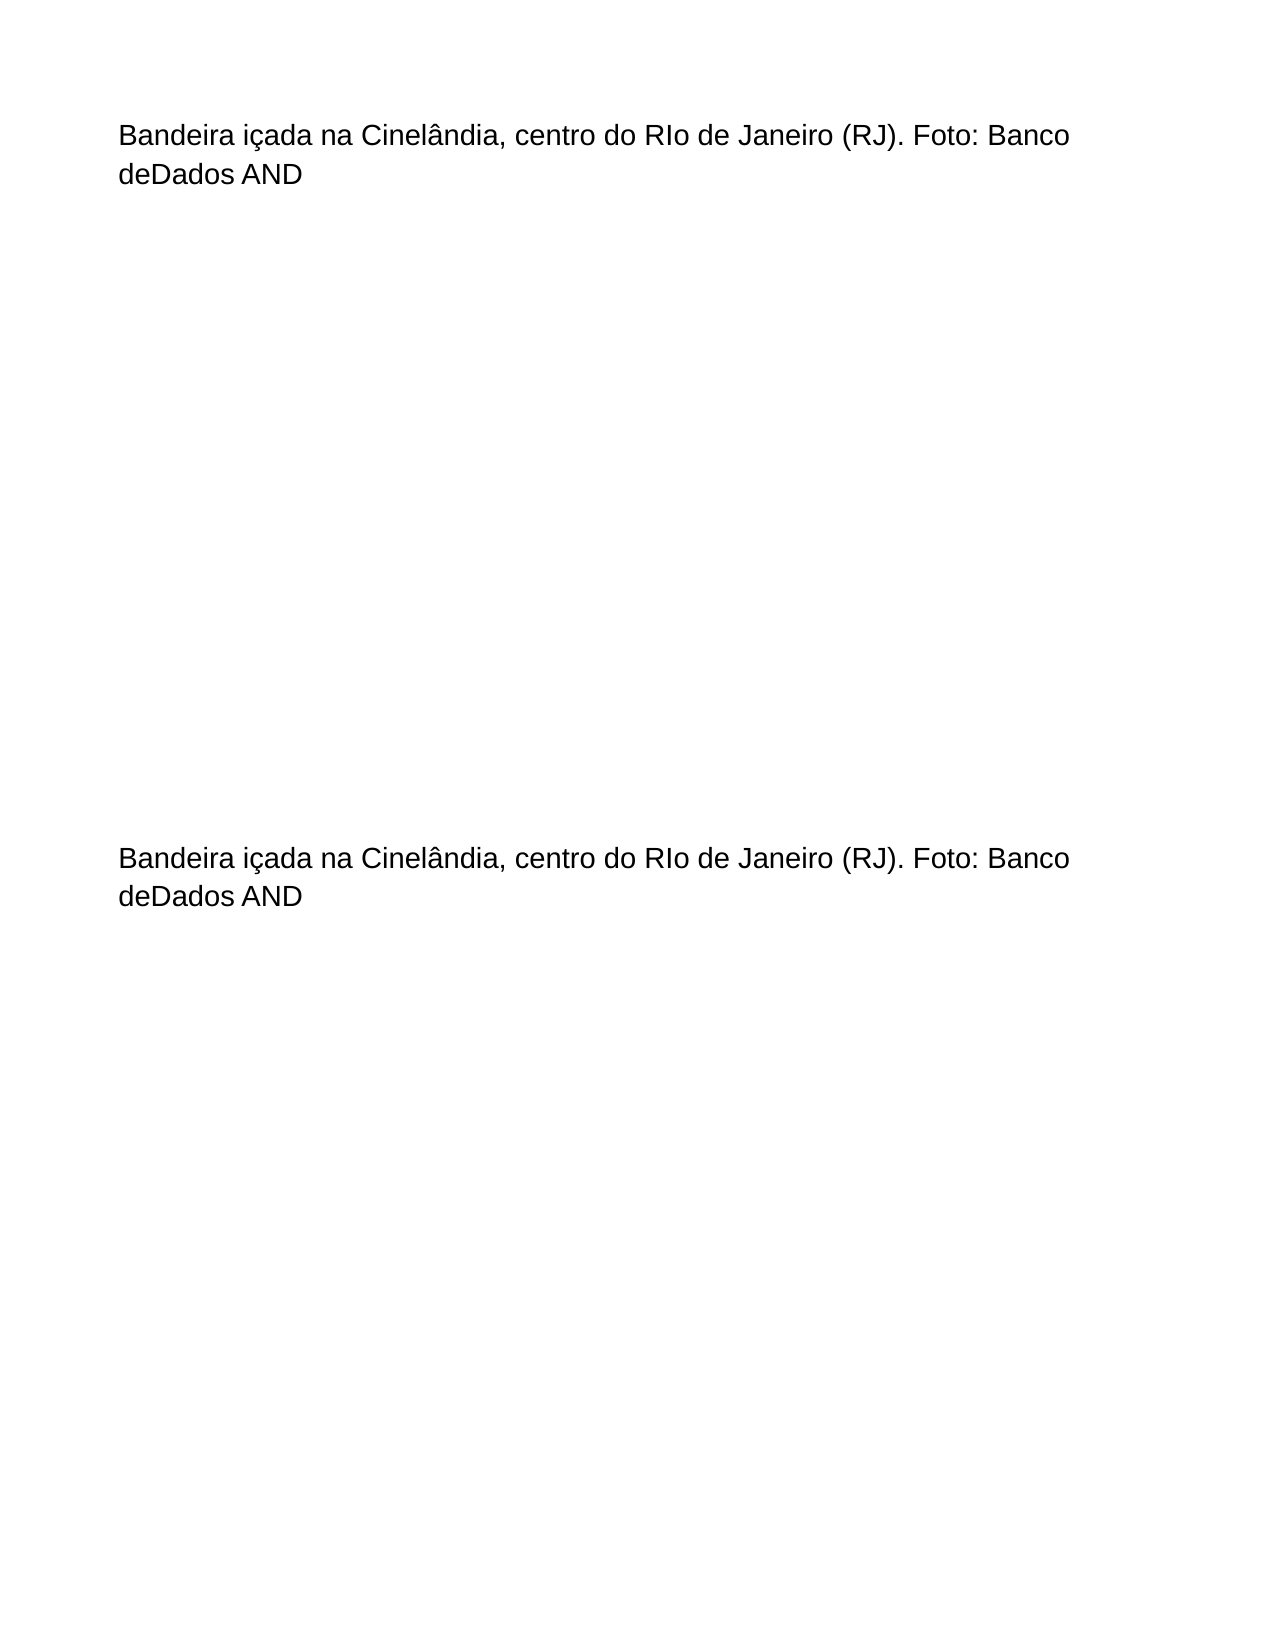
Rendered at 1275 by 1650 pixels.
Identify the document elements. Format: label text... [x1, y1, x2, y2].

text Bandeira içada na Cinelândia, centro do RIo de Janeiro (RJ). Foto: Banco deDados AND [118, 841, 1157, 913]
text Bandeira içada na Cinelândia, centro do RIo de Janeiro (RJ). Foto: Banco deDados AND [118, 118, 1157, 190]
